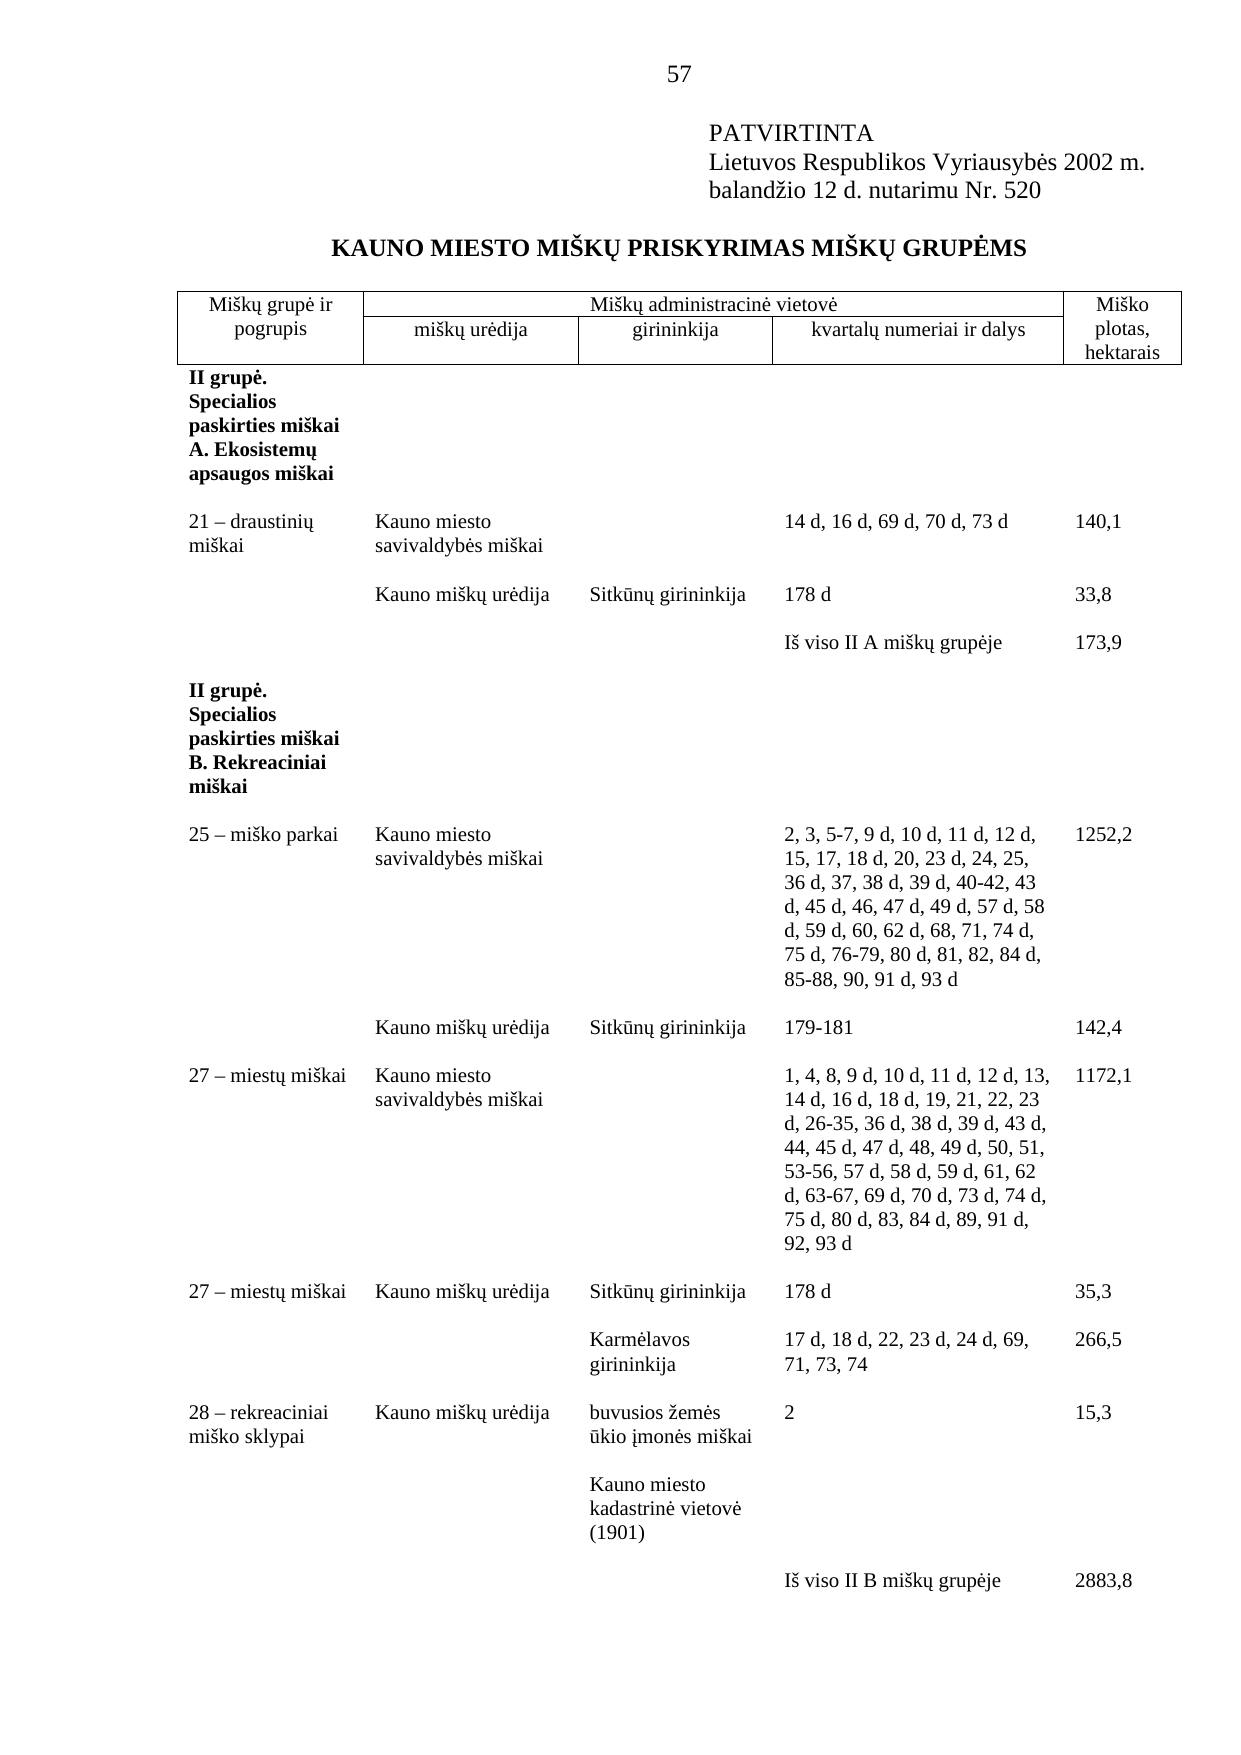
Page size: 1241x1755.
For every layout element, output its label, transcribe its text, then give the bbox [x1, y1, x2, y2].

table_cell [364, 1255, 578, 1279]
table_cell [578, 558, 773, 581]
table_cell [177, 606, 364, 629]
table_cell [364, 654, 578, 678]
table_cell [177, 1039, 364, 1063]
table_cell Kauno miesto kadastrinė vietovė (1901) [578, 1472, 773, 1544]
table_cell Kauno miškų urėdija [364, 1015, 578, 1039]
table_cell 1252,2 [1064, 822, 1181, 991]
table_cell [1064, 1448, 1181, 1472]
table_cell [1064, 1039, 1181, 1063]
table_cell [578, 1039, 773, 1063]
table_cell 1, 4, 8, 9 d, 10 d, 11 d, 12 d, 13, 14 d, 16 d, 18 d, 19, 21, 22, 23 d, 26-35, 36 d, 38 d, 39 d, 43 d, 44, 45 d, 47 d, 48, 49 d, 50, 51, 53-56, 57 d, 58 d, 59 d, 61, 62 d, 63-67, 69 d, 70 d, 73 d, 74 d, 75 d, 80 d, 83, 84 d, 89, 91 d, 92, 93 d [773, 1063, 1064, 1255]
table_cell [578, 1568, 773, 1592]
table_cell [578, 1376, 773, 1399]
table_cell [364, 630, 578, 654]
table_cell [1064, 606, 1181, 629]
table_cell [177, 654, 364, 678]
text PATVIRTINTA [709, 118, 1181, 147]
text KAUNO MIESTO MIŠKŲ PRISKYRIMAS MIŠKŲ GRUPĖMS [177, 233, 1181, 262]
table_cell [773, 991, 1064, 1014]
table_cell [578, 678, 773, 798]
table_cell [364, 1376, 578, 1399]
table_cell [578, 1592, 773, 1616]
table_cell [1064, 1544, 1181, 1568]
table_cell [1064, 365, 1181, 485]
table_cell [773, 1592, 1064, 1616]
table_cell [578, 798, 773, 822]
table_cell [364, 1328, 578, 1376]
table_cell 1172,1 [1064, 1063, 1181, 1255]
table_cell [177, 1544, 364, 1568]
table_cell 2, 3, 5-7, 9 d, 10 d, 11 d, 12 d, 15, 17, 18 d, 20, 23 d, 24, 25, 36 d, 37, 38 d, 39 d, 40-42, 43 d, 45 d, 46, 47 d, 49 d, 57 d, 58 d, 59 d, 60, 62 d, 68, 71, 74 d, 75 d, 76-79, 80 d, 81, 82, 84 d, 85-88, 90, 91 d, 93 d [773, 822, 1064, 991]
table_cell Sitkūnų girininkija [578, 581, 773, 606]
table_cell Kauno miesto savivaldybės miškai [364, 822, 578, 991]
table_cell [177, 581, 364, 606]
table_cell [578, 1063, 773, 1255]
table_cell 33,8 [1064, 581, 1181, 606]
table_cell [177, 1448, 364, 1472]
table_cell [1064, 1592, 1181, 1616]
table_cell [177, 1592, 364, 1616]
table_cell [1064, 798, 1181, 822]
table_cell [1064, 991, 1181, 1014]
table_cell 27 – miestų miškai [177, 1279, 364, 1303]
text balandžio 12 d. nutarimu Nr. 520 [177, 176, 1181, 204]
table_cell [773, 1303, 1064, 1327]
table_cell [364, 485, 578, 509]
table_cell [364, 558, 578, 581]
table_header Miškų administracinė vietovė [364, 292, 1063, 316]
table_cell [773, 1544, 1064, 1568]
table_cell [773, 798, 1064, 822]
table_cell Kauno miškų urėdija [364, 581, 578, 606]
table_cell [578, 485, 773, 509]
table_cell Kauno miesto savivaldybės miškai [364, 509, 578, 557]
table_cell Kauno miesto savivaldybės miškai [364, 1063, 578, 1255]
table_cell [578, 509, 773, 557]
table_cell 140,1 [1064, 509, 1181, 557]
table_cell II grupė. Specialios paskirties miškai A. Ekosistemų apsaugos miškai [177, 365, 364, 485]
table_cell [364, 1448, 578, 1472]
table_cell [177, 1255, 364, 1279]
table_cell Sitkūnų girininkija [578, 1015, 773, 1039]
table_cell [773, 654, 1064, 678]
table_cell 179-181 [773, 1015, 1064, 1039]
table_cell [177, 558, 364, 581]
table_cell [177, 1472, 364, 1544]
table_cell [578, 991, 773, 1014]
table_cell 178 d [773, 581, 1064, 606]
table_cell 2 [773, 1400, 1064, 1448]
table_cell [364, 798, 578, 822]
table_cell [773, 558, 1064, 581]
table_cell [773, 678, 1064, 798]
table_cell 27 – miestų miškai [177, 1063, 364, 1255]
table_cell 15,3 [1064, 1400, 1181, 1448]
table_cell [773, 1376, 1064, 1399]
table_cell [1064, 1255, 1181, 1279]
table_cell 142,4 [1064, 1015, 1181, 1039]
table_cell Iš viso II A miškų grupėje [773, 630, 1064, 654]
table_cell [1064, 1376, 1181, 1399]
table_cell [578, 822, 773, 991]
table_cell 35,3 [1064, 1279, 1181, 1303]
table_cell [773, 606, 1064, 629]
table_cell [364, 1039, 578, 1063]
table_cell [578, 1303, 773, 1327]
table_cell miškų urėdija [364, 317, 578, 364]
table_cell [364, 991, 578, 1014]
table_cell [578, 654, 773, 678]
table_cell [578, 630, 773, 654]
table_cell [1064, 558, 1181, 581]
table_cell Iš viso II B miškų grupėje [773, 1568, 1064, 1592]
table_cell buvusios žemės ūkio įmonės miškai [578, 1400, 773, 1448]
table_cell [773, 1472, 1064, 1544]
table_cell II grupė. Specialios paskirties miškai B. Rekreaciniai miškai [177, 678, 364, 798]
table_cell [773, 1255, 1064, 1279]
table_cell [773, 365, 1064, 485]
table_cell 21 – draustinių miškai [177, 509, 364, 557]
table_cell girininkija [579, 317, 772, 364]
table_cell [578, 1255, 773, 1279]
table_cell [1064, 1303, 1181, 1327]
table_header Miškų grupė ir pogrupis [178, 292, 363, 364]
table_cell 28 – rekreaciniai miško sklypai [177, 1400, 364, 1448]
table_cell [177, 1328, 364, 1376]
table_cell [773, 485, 1064, 509]
table_cell [177, 630, 364, 654]
table_cell [364, 1568, 578, 1592]
table_header Miško plotas, hektarais [1064, 292, 1181, 364]
table_cell [578, 1544, 773, 1568]
table_cell [773, 1039, 1064, 1063]
table_cell [364, 365, 578, 485]
table_cell [177, 1015, 364, 1039]
table_cell 266,5 [1064, 1328, 1181, 1376]
table_cell [177, 1303, 364, 1327]
table_cell [177, 991, 364, 1014]
table_cell [364, 606, 578, 629]
table_cell Karmėlavos girininkija [578, 1328, 773, 1376]
table_cell Kauno miškų urėdija [364, 1279, 578, 1303]
table_cell [1064, 654, 1181, 678]
table_cell [1064, 678, 1181, 798]
table_cell Kauno miškų urėdija [364, 1400, 578, 1448]
table_cell [578, 1448, 773, 1472]
table_cell [177, 798, 364, 822]
table_cell Sitkūnų girininkija [578, 1279, 773, 1303]
table_cell [364, 678, 578, 798]
table_cell 14 d, 16 d, 69 d, 70 d, 73 d [773, 509, 1064, 557]
table_cell 25 – miško parkai [177, 822, 364, 991]
table_cell 173,9 [1064, 630, 1181, 654]
table_cell kvartalų numeriai ir dalys [773, 317, 1063, 364]
table_cell 178 d [773, 1279, 1064, 1303]
table_cell [578, 606, 773, 629]
table_cell [1064, 485, 1181, 509]
table_cell [364, 1592, 578, 1616]
table_cell 17 d, 18 d, 22, 23 d, 24 d, 69, 71, 73, 74 [773, 1328, 1064, 1376]
table_cell [773, 1448, 1064, 1472]
table_cell [364, 1472, 578, 1544]
table_cell [364, 1544, 578, 1568]
table_cell [177, 1568, 364, 1592]
table_cell 2883,8 [1064, 1568, 1181, 1592]
table_cell [177, 1376, 364, 1399]
table_cell [177, 485, 364, 509]
text Lietuvos Respublikos Vyriausybės 2002 m. [177, 147, 1181, 176]
table_cell [1064, 1472, 1181, 1544]
table_cell [578, 365, 773, 485]
table_cell [364, 1303, 578, 1327]
